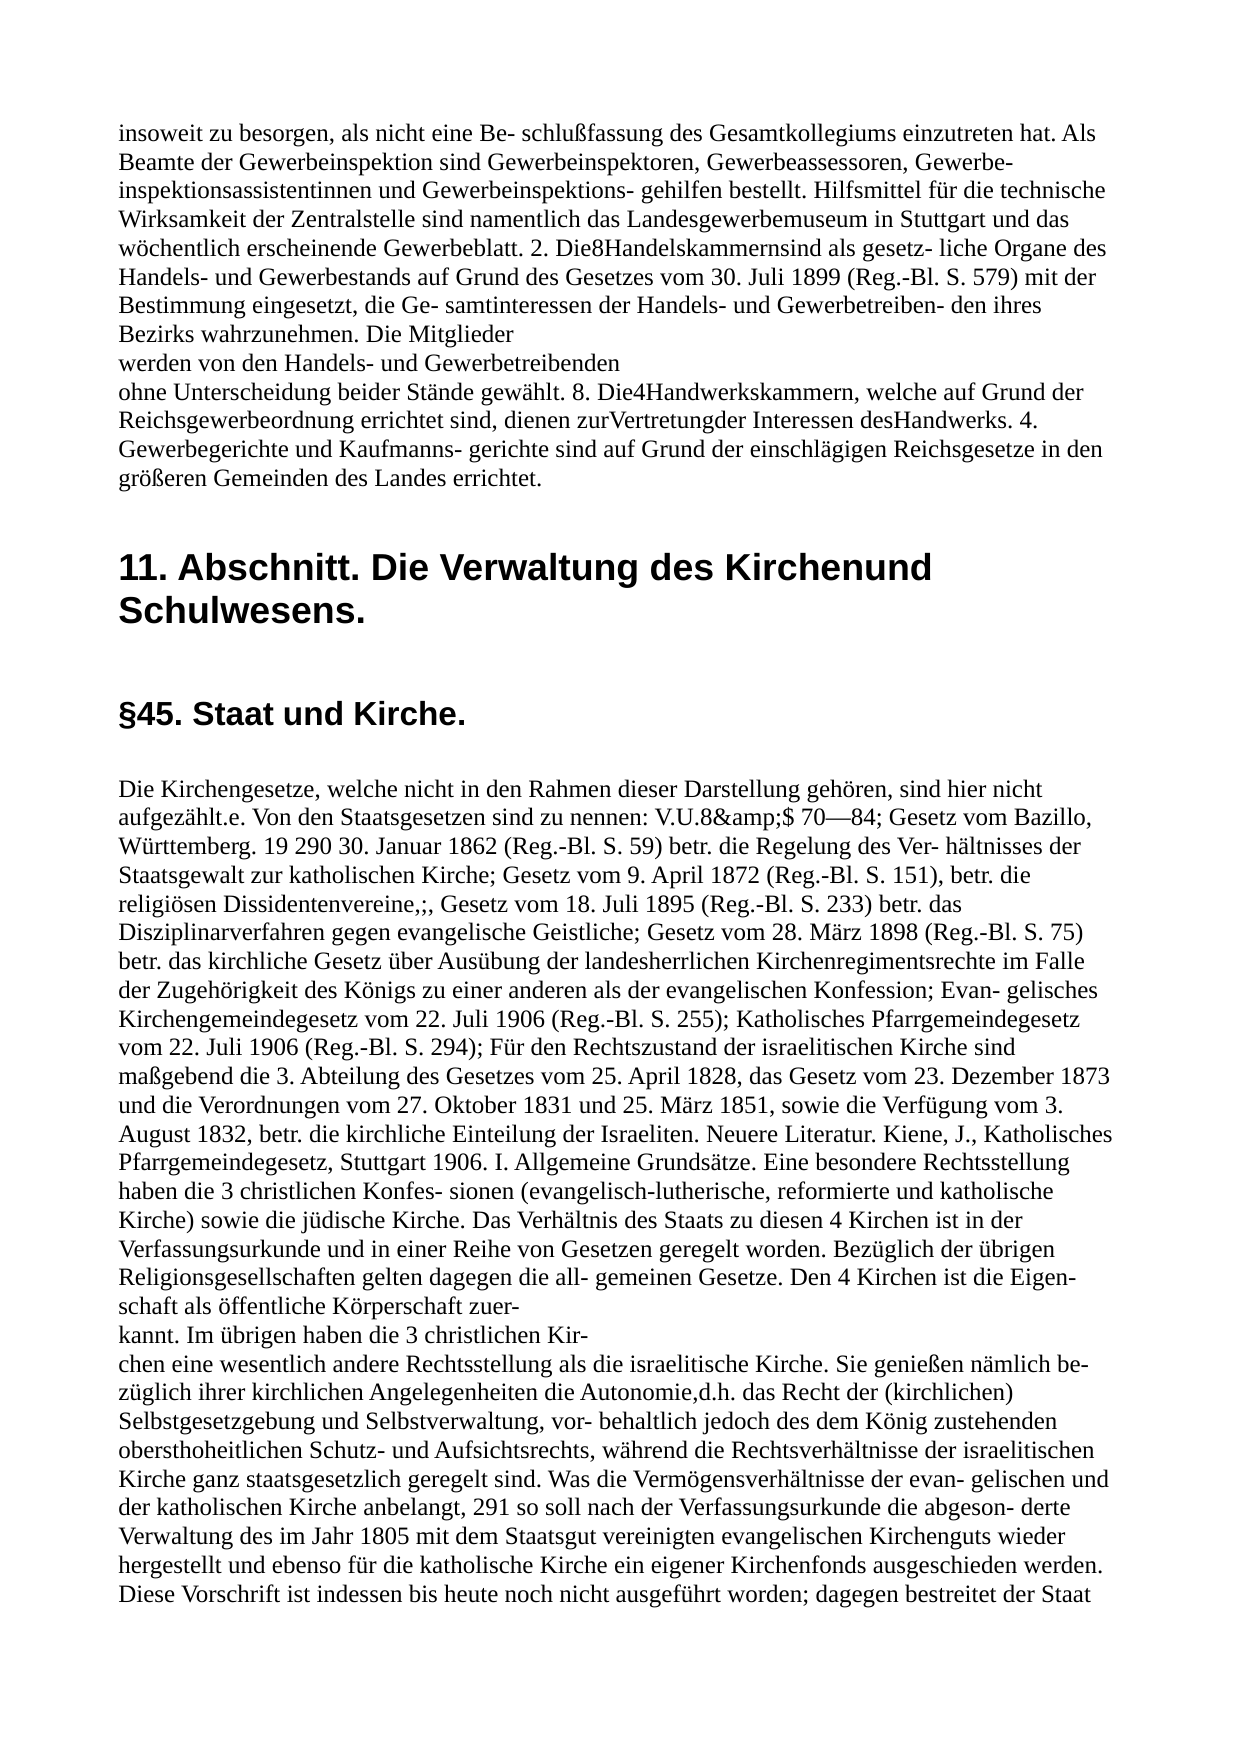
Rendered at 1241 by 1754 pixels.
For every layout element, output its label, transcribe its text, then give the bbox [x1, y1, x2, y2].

text Die Kirchengesetze, welche nicht in den Rahmen dieser Darstellung gehören, sind hier nicht aufgezählt.e. Von den Staatsgesetzen sind zu nennen: V.U.8&amp;$ 70—84; Gesetz vom Bazillo, Württemberg. 19 290 30. Januar 1862 (Reg.-Bl. S. 59) betr. die Regelung des Ver- hältnisses der Staatsgewalt zur katholischen Kirche; Gesetz vom 9. April 1872 (Reg.-Bl. S. 151), betr. die religiösen Dissidentenvereine,;, Gesetz vom 18. Juli 1895 (Reg.-Bl. S. 233) betr. das Disziplinarverfahren gegen evangelische Geistliche; Gesetz vom 28. März 1898 (Reg.-Bl. S. 75) betr. das kirchliche Gesetz über Ausübung der landesherrlichen Kirchenregimentsrechte im Falle der Zugehörigkeit des Königs zu einer anderen als der evangelischen Konfession; Evan- gelisches Kirchengemeindegesetz vom 22. Juli 1906 (Reg.-Bl. S. 255); Katholisches Pfarrgemeindegesetz vom 22. Juli 1906 (Reg.-Bl. S. 294); Für den Rechtszustand der israelitischen Kirche sind maßgebend die 3. Abteilung des Gesetzes vom 25. April 1828, das Gesetz vom 23. Dezember 1873 und die Verordnungen vom 27. Oktober 1831 und 25. März 1851, sowie die Verfügung vom 3. August 1832, betr. die kirchliche Einteilung der Israeliten. Neuere Literatur. Kiene, J., Katholisches Pfarrgemeindegesetz, Stuttgart 1906. I. Allgemeine Grundsätze. Eine besondere Rechtsstellung haben die 3 christlichen Konfes- sionen (evangelisch-lutherische, reformierte und katholische Kirche) sowie die jüdische Kirche. Das Verhältnis des Staats zu diesen 4 Kirchen ist in der Verfassungsurkunde und in einer Reihe von Gesetzen geregelt worden. Bezüglich der übrigen Religionsgesellschaften gelten dagegen die all- gemeinen Gesetze. Den 4 Kirchen ist die Eigen- schaft als öffentliche Körperschaft zuer- [118, 774, 1122, 1320]
text werden von den Handels- und Gewerbetreibenden [118, 348, 1122, 377]
text chen eine wesentlich andere Rechtsstellung als die israelitische Kirche. Sie genießen nämlich be- züglich ihrer kirchlichen Angelegenheiten die Autonomie,d.h. das Recht der (kirchlichen) Selbstgesetzgebung und Selbstverwaltung, vor- behaltlich jedoch des dem König zustehenden obersthoheitlichen Schutz- und Aufsichtsrechts, während die Rechtsverhältnisse der israelitischen Kirche ganz staatsgesetzlich geregelt sind. Was die Vermögensverhältnisse der evan- gelischen und der katholischen Kirche anbelangt, 291 so soll nach der Verfassungsurkunde die abgeson- derte Verwaltung des im Jahr 1805 mit dem Staatsgut vereinigten evangelischen Kirchenguts wieder hergestellt und ebenso für die katholische Kirche ein eigener Kirchenfonds ausgeschieden werden. Diese Vorschrift ist indessen bis heute noch nicht ausgeführt worden; dagegen bestreitet der Staat [118, 1349, 1122, 1607]
subtitle §45. Staat und Kirche. [118, 694, 1122, 732]
text ohne Unterscheidung beider Stände gewählt. 8. Die4Handwerkskammern, welche auf Grund der Reichsgewerbeordnung errichtet sind, dienen zurVertretungder Interessen desHandwerks. 4. Gewerbegerichte und Kaufmanns- gerichte sind auf Grund der einschlägigen Reichsgesetze in den größeren Gemeinden des Landes errichtet. [118, 377, 1122, 492]
text kannt. Im übrigen haben die 3 christlichen Kir- [118, 1320, 1122, 1349]
text insoweit zu besorgen, als nicht eine Be- schlußfassung des Gesamtkollegiums einzutreten hat. Als Beamte der Gewerbeinspektion sind Gewerbeinspektoren, Gewerbeassessoren, Gewerbe- inspektionsassistentinnen und Gewerbeinspektions- gehilfen bestellt. Hilfsmittel für die technische Wirksamkeit der Zentralstelle sind namentlich das Landesgewerbemuseum in Stuttgart und das wöchentlich erscheinende Gewerbeblatt. 2. Die8Handelskammernsind als gesetz- liche Organe des Handels- und Gewerbestands auf Grund des Gesetzes vom 30. Juli 1899 (Reg.-Bl. S. 579) mit der Bestimmung eingesetzt, die Ge- samtinteressen der Handels- und Gewerbetreiben- den ihres Bezirks wahrzunehmen. Die Mitglieder [118, 118, 1122, 348]
subtitle 11. Abschnitt. Die Verwaltung des Kirchenund Schulwesens. [118, 546, 1122, 632]
